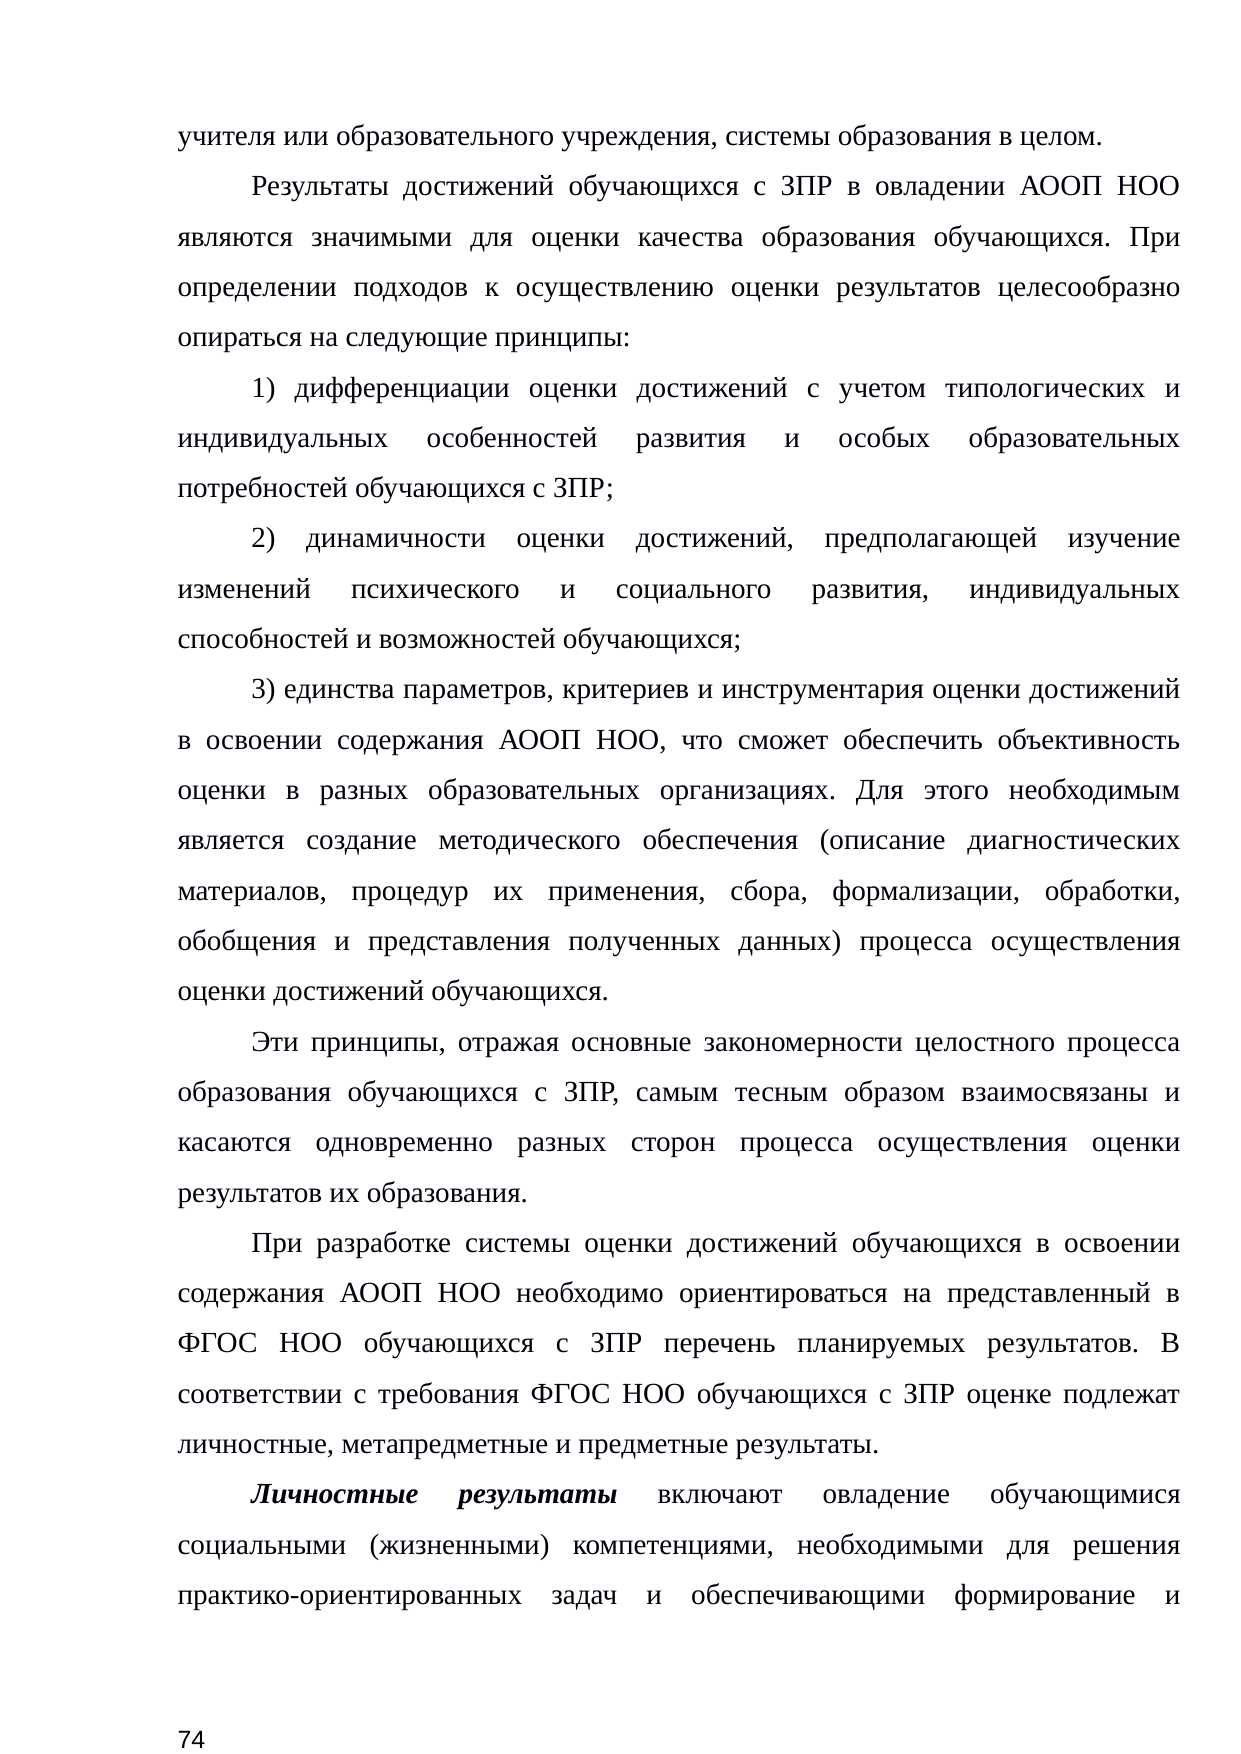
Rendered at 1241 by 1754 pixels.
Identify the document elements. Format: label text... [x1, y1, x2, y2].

text 3) единства параметров, критериев и инструментария оценки достижений в освоении содержания АООП НОО, что сможет обеспечить объективность оценки в разных образовательных организациях. Для этого необходимым является создание методического обеспечения (описание диагностических материалов, процедур их применения, сбора, формализации, обработки, обобщения и представления полученных данных) процесса осуществления оценки достижений обучающихся. [177, 672, 1181, 1007]
text учителя или образовательного учреждения, системы образования в целом. [177, 118, 1181, 152]
text 2) динамичности оценки достижений, предполагающей изучение изменений психического и социального развития, индивидуальных способностей и возможностей обучающихся; [177, 521, 1181, 655]
text Личностные результаты включают овладение обучающимися социальными (жизненными) компетенциями, необходимыми для решения практико-ориентированных задач и обеспечивающими формирование и [177, 1477, 1181, 1611]
text 1) дифференциации оценки достижений с учетом типологических и индивидуальных особенностей развития и особых образовательных потребностей обучающихся с ЗПР; [177, 370, 1181, 504]
text Результаты достижений обучающихся с ЗПР в овладении АООП НОО являются значимыми для оценки качества образования обучающихся. При определении подходов к осуществлению оценки результатов целесообразно опираться на следующие принципы: [177, 168, 1181, 353]
text При разработке системы оценки достижений обучающихся в освоении содержания АООП НОО необходимо ориентироваться на представленный в ФГОС НОО обучающихся с ЗПР перечень планируемых результатов. В соответствии с требования ФГОС НОО обучающихся с ЗПР оценке подлежат личностные, метапредметные и предметные результаты. [177, 1225, 1181, 1460]
text Эти принципы, отражая основные закономерности целостного процесса образования обучающихся с ЗПР, самым тесным образом взаимосвязаны и касаются одновременно разных сторон процесса осуществления оценки результатов их образования. [177, 1024, 1181, 1208]
